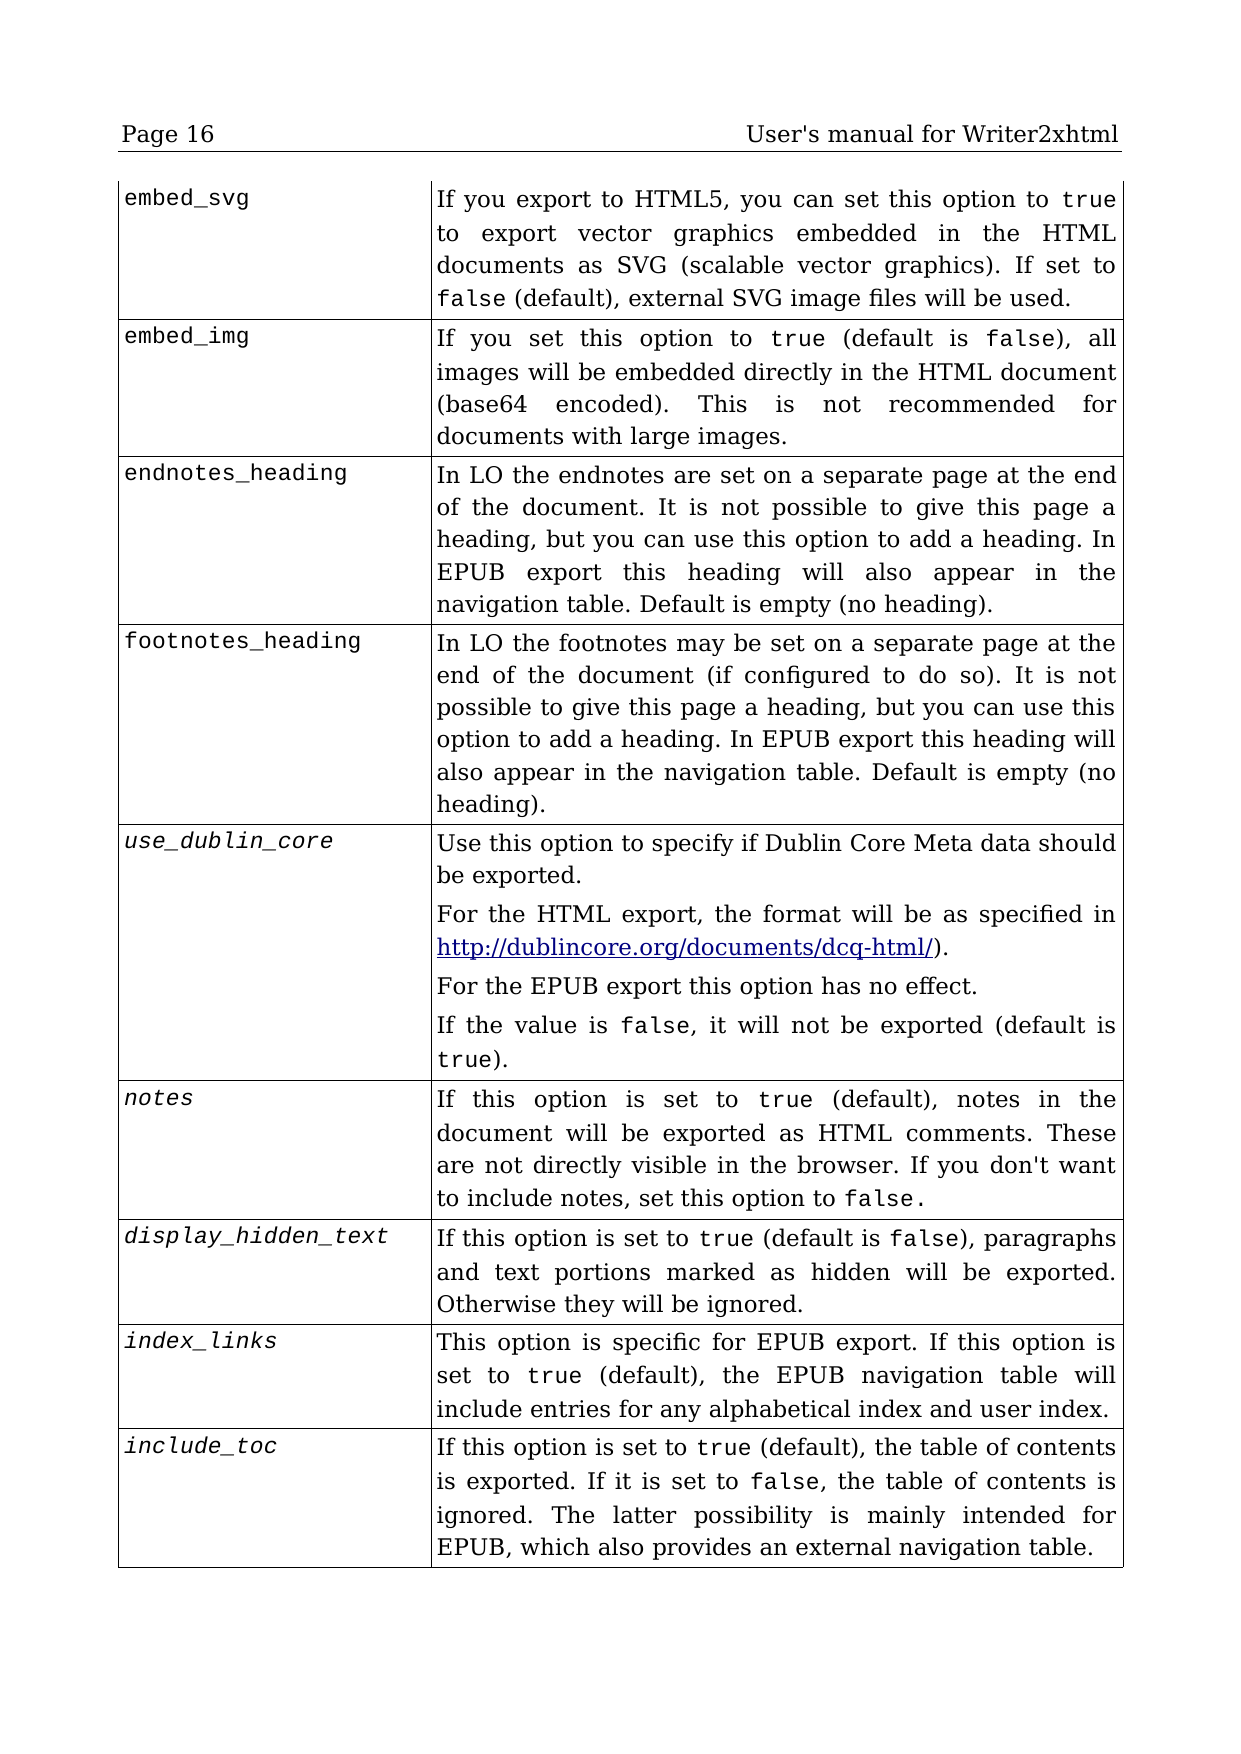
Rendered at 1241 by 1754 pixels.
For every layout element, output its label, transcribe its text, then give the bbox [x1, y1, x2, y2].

table_cell In LO the endnotes are set on a separate page at the end of the document. It is not possible to give this page a heading, but you can use this option to add a heading. In EPUB export this heading will also appear in the navigation table. Default is empty (no heading). [432, 457, 1123, 624]
table_cell If you export to HTML5, you can set this option to true to export vector graphics embedded in the HTML documents as SVG (scalable vector graphics). If set to false (default), external SVG image files will be used. [432, 181, 1123, 319]
table_cell This option is specific for EPUB export. If this option is set to true (default), the EPUB navigation table will include entries for any alphabetical index and user index. [432, 1325, 1123, 1428]
table_cell Use this option to specify if Dublin Core Meta data should be exported. For the HTML export, the format will be as specified in http://dublincore.org/documents/dcq-html/). For the EPUB export this option has no effect. If the value is false, it will not be exported (default is true). [432, 825, 1123, 1080]
table_cell embed_img [119, 320, 431, 456]
table_cell If this option is set to true (default is false), paragraphs and text portions marked as hidden will be exported. Otherwise they will be ignored. [432, 1220, 1123, 1324]
table_cell include_toc [119, 1429, 431, 1567]
table_cell If you set this option to true (default is false), all images will be embedded directly in the HTML document (base64 encoded). This is not recommended for documents with large images. [432, 320, 1123, 456]
table_cell use_dublin_core [119, 825, 431, 1080]
table_cell footnotes_heading [119, 625, 431, 824]
table_cell notes [119, 1081, 431, 1219]
table_cell If this option is set to true (default), the table of contents is exported. If it is set to false, the table of contents is ignored. The latter possibility is mainly intended for EPUB, which also provides an external navigation table. [432, 1429, 1123, 1567]
table_cell endnotes_heading [119, 457, 431, 624]
table_cell embed_svg [119, 181, 431, 319]
table_cell In LO the footnotes may be set on a separate page at the end of the document (if configured to do so). It is not possible to give this page a heading, but you can use this option to add a heading. In EPUB export this heading will also appear in the navigation table. Default is empty (no heading). [432, 625, 1123, 824]
table_cell index_links [119, 1325, 431, 1428]
table_cell If this option is set to true (default), notes in the document will be exported as HTML comments. These are not directly visible in the browser. If you don't want to include notes, set this option to false. [432, 1081, 1123, 1219]
table_cell display_hidden_text [119, 1220, 431, 1324]
